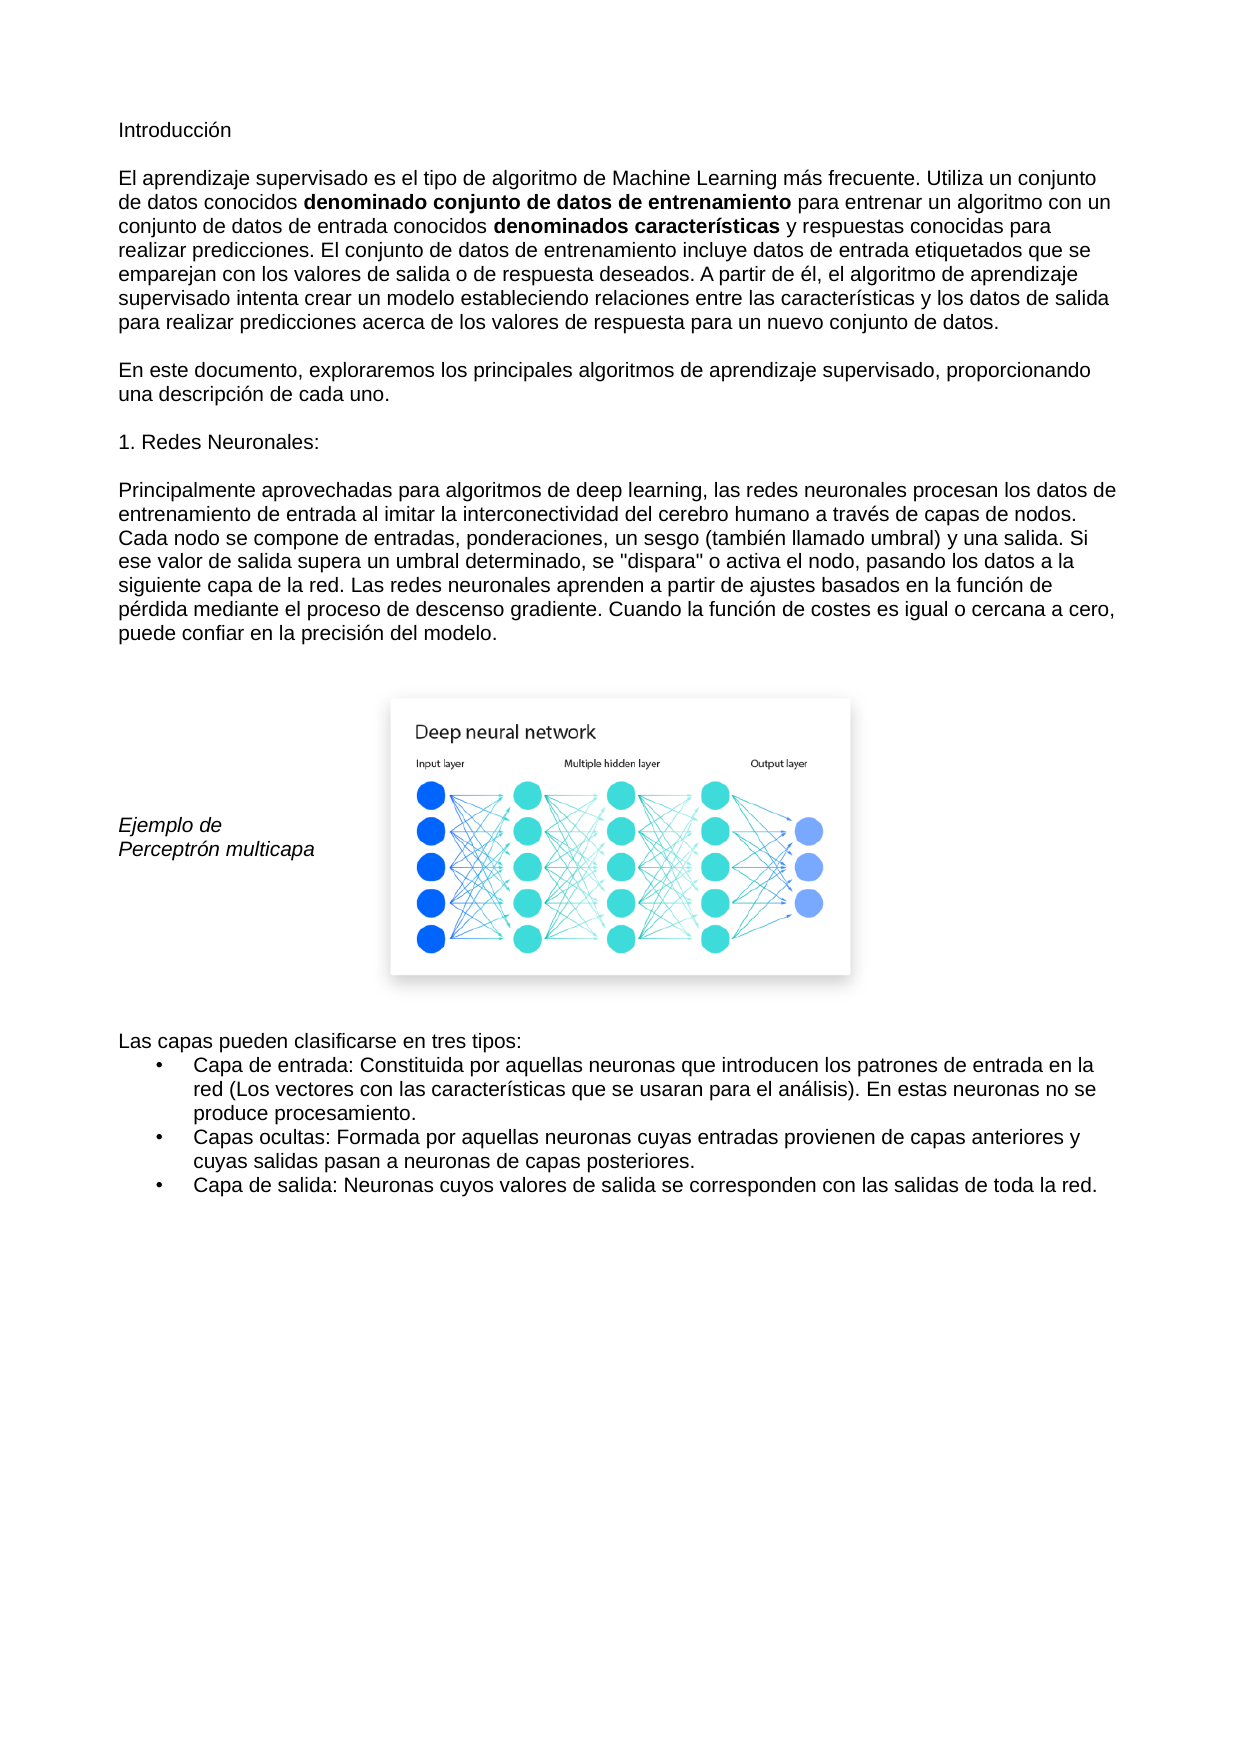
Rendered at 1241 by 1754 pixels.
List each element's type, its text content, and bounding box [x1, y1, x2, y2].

text Principalmente aprovechadas para algoritmos de deep learning, las redes neuronales procesan los datos de entrenamiento de entrada al imitar la interconectividad del cerebro humano a través de capas de nodos. Cada nodo se compone de entradas, ponderaciones, un sesgo (también llamado umbral) y una salida. Si ese valor de salida supera un umbral determinado, se "dispara" o activa el nodo, pasando los datos a la siguiente capa de la red. Las redes neuronales aprenden a partir de ajustes basados en la función de pérdida mediante el proceso de descenso gradiente. Cuando la función de costes es igual o cercana a cero, puede confiar en la precisión del modelo. [118, 477, 1122, 645]
text Las capas pueden clasificarse en tres tipos: [118, 1028, 1122, 1052]
text 1. Redes Neuronales: [118, 429, 1122, 453]
list Capa de salida: Neuronas cuyos valores de salida se corresponden con las salidas de toda la red. [156, 1172, 1122, 1197]
text [910, 837, 1122, 861]
picture [331, 679, 910, 1005]
text [910, 813, 1122, 837]
text Perceptrón multicapa [118, 837, 331, 861]
list Capa de entrada: Constituida por aquellas neuronas que introducen los patrones de entrada en la red (Los vectores con las características que se usaran para el análisis). En estas neuronas no se produce procesamiento. [156, 1052, 1122, 1124]
text Ejemplo de [118, 813, 331, 837]
text El aprendizaje supervisado es el tipo de algoritmo de Machine Learning más frecuente. Utiliza un conjunto de datos conocidos denominado conjunto de datos de entrenamiento para entrenar un algoritmo con un conjunto de datos de entrada conocidos denominados características y respuestas conocidas para realizar predicciones. El conjunto de datos de entrenamiento incluye datos de entrada etiquetados que se emparejan con los valores de salida o de respuesta deseados. A partir de él, el algoritmo de aprendizaje supervisado intenta crear un modelo estableciendo relaciones entre las características y los datos de salida para realizar predicciones acerca de los valores de respuesta para un nuevo conjunto de datos. [118, 166, 1122, 334]
text Introducción [118, 118, 1122, 142]
text En este documento, exploraremos los principales algoritmos de aprendizaje supervisado, proporcionando una descripción de cada uno. [118, 358, 1122, 406]
list Capas ocultas: Formada por aquellas neuronas cuyas entradas provienen de capas anteriores y cuyas salidas pasan a neuronas de capas posteriores. [156, 1124, 1122, 1172]
